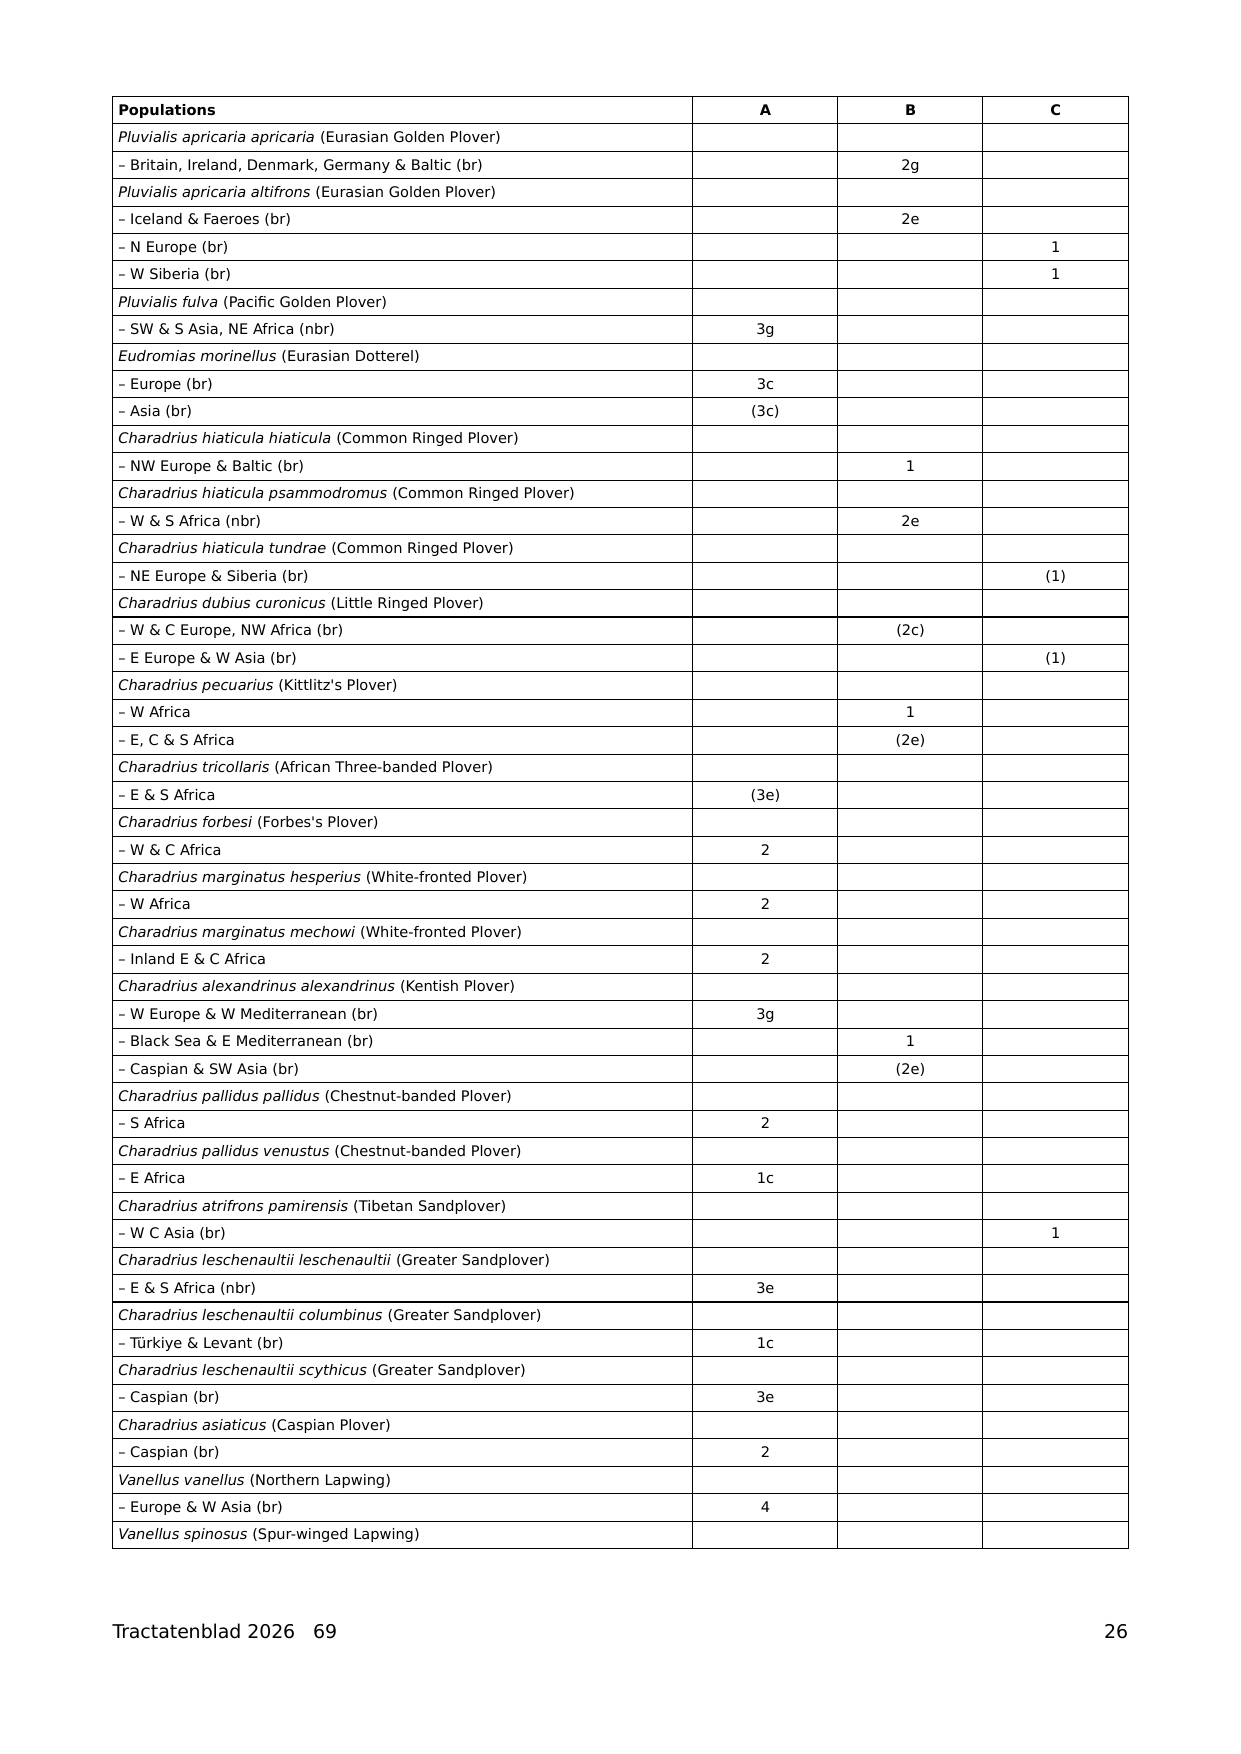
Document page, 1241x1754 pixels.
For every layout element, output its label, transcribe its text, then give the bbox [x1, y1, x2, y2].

table_cell – W & C Africa [113, 837, 692, 863]
table_cell Charadrius atrifrons pamirensis (Tibetan Sandplover) [113, 1193, 692, 1219]
table_header A [693, 97, 837, 123]
table_cell [838, 1385, 982, 1411]
table_cell [693, 1056, 837, 1082]
table_cell Charadrius asiaticus (Caspian Plover) [113, 1412, 692, 1438]
table_cell [693, 261, 837, 288]
table_cell [838, 481, 982, 507]
table_cell – Europe (br) [113, 371, 692, 397]
table_cell – Iceland & Faeroes (br) [113, 207, 692, 233]
table_cell Eudromias morinellus (Eurasian Dotterel) [113, 344, 692, 370]
table_cell [693, 1357, 837, 1383]
table_cell – W Siberia (br) [113, 261, 692, 288]
table_cell 3e [693, 1275, 837, 1301]
table_cell [838, 672, 982, 699]
table_cell [983, 1303, 1128, 1329]
table_cell [983, 1385, 1128, 1411]
table_cell [838, 124, 982, 151]
table_cell [838, 1303, 982, 1329]
table_cell 2 [693, 1439, 837, 1466]
table_cell [983, 700, 1128, 726]
table_cell [838, 1111, 982, 1137]
table_cell [693, 1083, 837, 1109]
table_cell [693, 1522, 837, 1548]
table_cell [983, 1165, 1128, 1192]
table_cell [983, 782, 1128, 808]
table_cell [983, 481, 1128, 507]
table_cell – NW Europe & Baltic (br) [113, 453, 692, 479]
table_cell [983, 809, 1128, 836]
table_header B [838, 97, 982, 123]
table_cell Charadrius leschenaultii columbinus (Greater Sandplover) [113, 1303, 692, 1329]
table_cell [838, 1193, 982, 1219]
table_cell [838, 1412, 982, 1438]
table_cell Charadrius alexandrinus alexandrinus (Kentish Plover) [113, 974, 692, 1000]
table_cell 1 [838, 700, 982, 726]
table_cell [838, 809, 982, 836]
table_cell – Asia (br) [113, 398, 692, 425]
table_cell – W Africa [113, 891, 692, 918]
table_cell Charadrius marginatus mechowi (White-fronted Plover) [113, 919, 692, 945]
table_cell [838, 1220, 982, 1247]
table_cell [693, 481, 837, 507]
table_cell – E & S Africa (nbr) [113, 1275, 692, 1301]
table_cell [693, 1138, 837, 1164]
table_cell [693, 919, 837, 945]
table_cell 3e [693, 1385, 837, 1411]
table_header Populations [113, 97, 692, 123]
table_cell [983, 1056, 1128, 1082]
table_cell [838, 1138, 982, 1164]
table_cell [838, 1083, 982, 1109]
table_cell – Britain, Ireland, Denmark, Germany & Baltic (br) [113, 152, 692, 178]
table_cell – Türkiye & Levant (br) [113, 1330, 692, 1356]
table_cell [838, 398, 982, 425]
table_cell [838, 919, 982, 945]
table_cell – N Europe (br) [113, 234, 692, 260]
table_cell Charadrius pallidus pallidus (Chestnut-banded Plover) [113, 1083, 692, 1109]
table_cell 3g [693, 1001, 837, 1027]
table_cell [693, 344, 837, 370]
table_cell [838, 289, 982, 315]
table_cell [983, 1111, 1128, 1137]
table_cell [838, 590, 982, 616]
table_cell [838, 426, 982, 452]
table_cell [693, 755, 837, 781]
table_cell – SW & S Asia, NE Africa (nbr) [113, 316, 692, 342]
table_cell – W Africa [113, 700, 692, 726]
table_cell 2 [693, 946, 837, 973]
table_cell [838, 1494, 982, 1521]
table_cell [838, 1330, 982, 1356]
table_cell [983, 1412, 1128, 1438]
table_cell [983, 1248, 1128, 1274]
table_cell [838, 1275, 982, 1301]
table_cell [838, 261, 982, 288]
table_cell [693, 234, 837, 260]
table_cell – E Europe & W Asia (br) [113, 645, 692, 671]
table_cell [693, 809, 837, 836]
table_cell – Caspian (br) [113, 1385, 692, 1411]
table_cell – E & S Africa [113, 782, 692, 808]
table_cell [983, 1083, 1128, 1109]
table_cell [983, 891, 1128, 918]
table_cell Vanellus vanellus (Northern Lapwing) [113, 1467, 692, 1493]
table_cell (2e) [838, 727, 982, 753]
table_cell – NE Europe & Siberia (br) [113, 563, 692, 589]
table_cell – W & S Africa (nbr) [113, 508, 692, 534]
table_cell [838, 1357, 982, 1383]
table_cell [838, 1467, 982, 1493]
table_cell Charadrius leschenaultii scythicus (Greater Sandplover) [113, 1357, 692, 1383]
table_cell [838, 837, 982, 863]
table_cell [693, 1220, 837, 1247]
table_cell [983, 453, 1128, 479]
table_cell [983, 727, 1128, 753]
table_cell [693, 1303, 837, 1329]
table_cell [983, 837, 1128, 863]
table_cell Charadrius hiaticula tundrae (Common Ringed Plover) [113, 535, 692, 562]
table_cell [838, 179, 982, 206]
table_cell [693, 426, 837, 452]
table_cell [983, 152, 1128, 178]
table_cell 1 [983, 1220, 1128, 1247]
table_cell Charadrius pallidus venustus (Chestnut-banded Plover) [113, 1138, 692, 1164]
table_cell [838, 864, 982, 890]
table_cell [983, 508, 1128, 534]
table_cell [693, 618, 837, 644]
table_cell 1 [838, 1029, 982, 1055]
table_cell [693, 289, 837, 315]
table_cell [838, 1001, 982, 1027]
table_cell – Caspian (br) [113, 1439, 692, 1466]
table_cell Charadrius tricollaris (African Three-banded Plover) [113, 755, 692, 781]
table_cell 2 [693, 891, 837, 918]
table_cell – Black Sea & E Mediterranean (br) [113, 1029, 692, 1055]
table_cell [838, 371, 982, 397]
table_cell [983, 1138, 1128, 1164]
table_cell [693, 672, 837, 699]
table_cell [693, 1029, 837, 1055]
table_cell [838, 1522, 982, 1548]
table_cell [693, 727, 837, 753]
table_cell [983, 919, 1128, 945]
table_cell (1) [983, 645, 1128, 671]
table_cell [983, 179, 1128, 206]
table_cell [983, 1357, 1128, 1383]
table_cell [983, 1193, 1128, 1219]
table_cell [983, 289, 1128, 315]
table_cell 1 [983, 234, 1128, 260]
table_cell [838, 1439, 982, 1466]
table_cell [693, 535, 837, 562]
table_cell 1c [693, 1165, 837, 1192]
table_cell [693, 179, 837, 206]
table_cell Charadrius marginatus hesperius (White-fronted Plover) [113, 864, 692, 890]
table_cell [693, 207, 837, 233]
table_cell [983, 618, 1128, 644]
table_cell [983, 1439, 1128, 1466]
table_cell [983, 590, 1128, 616]
table_cell 3g [693, 316, 837, 342]
table_cell [983, 672, 1128, 699]
table_cell [983, 371, 1128, 397]
table_cell Charadrius pecuarius (Kittlitz's Plover) [113, 672, 692, 699]
table_cell 2g [838, 152, 982, 178]
table_cell [838, 563, 982, 589]
table_cell [983, 398, 1128, 425]
table_cell 2e [838, 207, 982, 233]
table_cell [693, 1248, 837, 1274]
table_cell [838, 344, 982, 370]
table_cell [693, 700, 837, 726]
table_cell [693, 1467, 837, 1493]
table_cell [983, 344, 1128, 370]
table_cell [983, 755, 1128, 781]
table_cell [838, 891, 982, 918]
table_cell (2c) [838, 618, 982, 644]
table_cell Pluvialis apricaria apricaria (Eurasian Golden Plover) [113, 124, 692, 151]
table_cell (2e) [838, 1056, 982, 1082]
table_cell 1c [693, 1330, 837, 1356]
table_cell [983, 1467, 1128, 1493]
table_cell [983, 864, 1128, 890]
table_cell [983, 535, 1128, 562]
table_cell Charadrius hiaticula psammodromus (Common Ringed Plover) [113, 481, 692, 507]
table_cell [983, 1494, 1128, 1521]
table_cell [983, 1029, 1128, 1055]
table_cell [693, 645, 837, 671]
table_cell – Inland E & C Africa [113, 946, 692, 973]
table_cell [838, 1165, 982, 1192]
table_cell [983, 207, 1128, 233]
table_cell [693, 563, 837, 589]
table_cell 4 [693, 1494, 837, 1521]
table_cell (1) [983, 563, 1128, 589]
table_cell [983, 1001, 1128, 1027]
table_cell [983, 124, 1128, 151]
table_cell [983, 974, 1128, 1000]
table_cell [838, 946, 982, 973]
table_cell – S Africa [113, 1111, 692, 1137]
table_cell [838, 1248, 982, 1274]
table_cell 1 [983, 261, 1128, 288]
table_cell [983, 946, 1128, 973]
table_cell 2e [838, 508, 982, 534]
table_cell [693, 508, 837, 534]
table_cell [983, 1522, 1128, 1548]
table_cell – E, C & S Africa [113, 727, 692, 753]
table_cell – E Africa [113, 1165, 692, 1192]
table_cell [838, 782, 982, 808]
table_cell [838, 535, 982, 562]
table_cell 3c [693, 371, 837, 397]
table_cell (3e) [693, 782, 837, 808]
table_cell 2 [693, 1111, 837, 1137]
table_cell 2 [693, 837, 837, 863]
table_cell [693, 152, 837, 178]
table_cell Charadrius hiaticula hiaticula (Common Ringed Plover) [113, 426, 692, 452]
table_cell Charadrius dubius curonicus (Little Ringed Plover) [113, 590, 692, 616]
table_cell – W C Asia (br) [113, 1220, 692, 1247]
table_cell – Europe & W Asia (br) [113, 1494, 692, 1521]
table_cell – W Europe & W Mediterranean (br) [113, 1001, 692, 1027]
table_cell [693, 1193, 837, 1219]
table_cell [693, 590, 837, 616]
table_cell – W & C Europe, NW Africa (br) [113, 618, 692, 644]
table_cell [983, 1330, 1128, 1356]
table_cell [983, 1275, 1128, 1301]
table_cell – Caspian & SW Asia (br) [113, 1056, 692, 1082]
table_cell [838, 974, 982, 1000]
table_cell [693, 453, 837, 479]
table_cell [838, 316, 982, 342]
table_cell (3c) [693, 398, 837, 425]
table_cell 1 [838, 453, 982, 479]
table_cell Charadrius forbesi (Forbes's Plover) [113, 809, 692, 836]
table_cell [838, 755, 982, 781]
table_cell [693, 124, 837, 151]
table_header C [983, 97, 1128, 123]
table_cell [838, 645, 982, 671]
table_cell [693, 974, 837, 1000]
table_cell [693, 864, 837, 890]
table_cell [693, 1412, 837, 1438]
table_cell [983, 316, 1128, 342]
table_cell [838, 234, 982, 260]
table_cell [983, 426, 1128, 452]
table_cell Vanellus spinosus (Spur-winged Lapwing) [113, 1522, 692, 1548]
table_cell Pluvialis apricaria altifrons (Eurasian Golden Plover) [113, 179, 692, 206]
table_cell Charadrius leschenaultii leschenaultii (Greater Sandplover) [113, 1248, 692, 1274]
table_cell Pluvialis fulva (Pacific Golden Plover) [113, 289, 692, 315]
